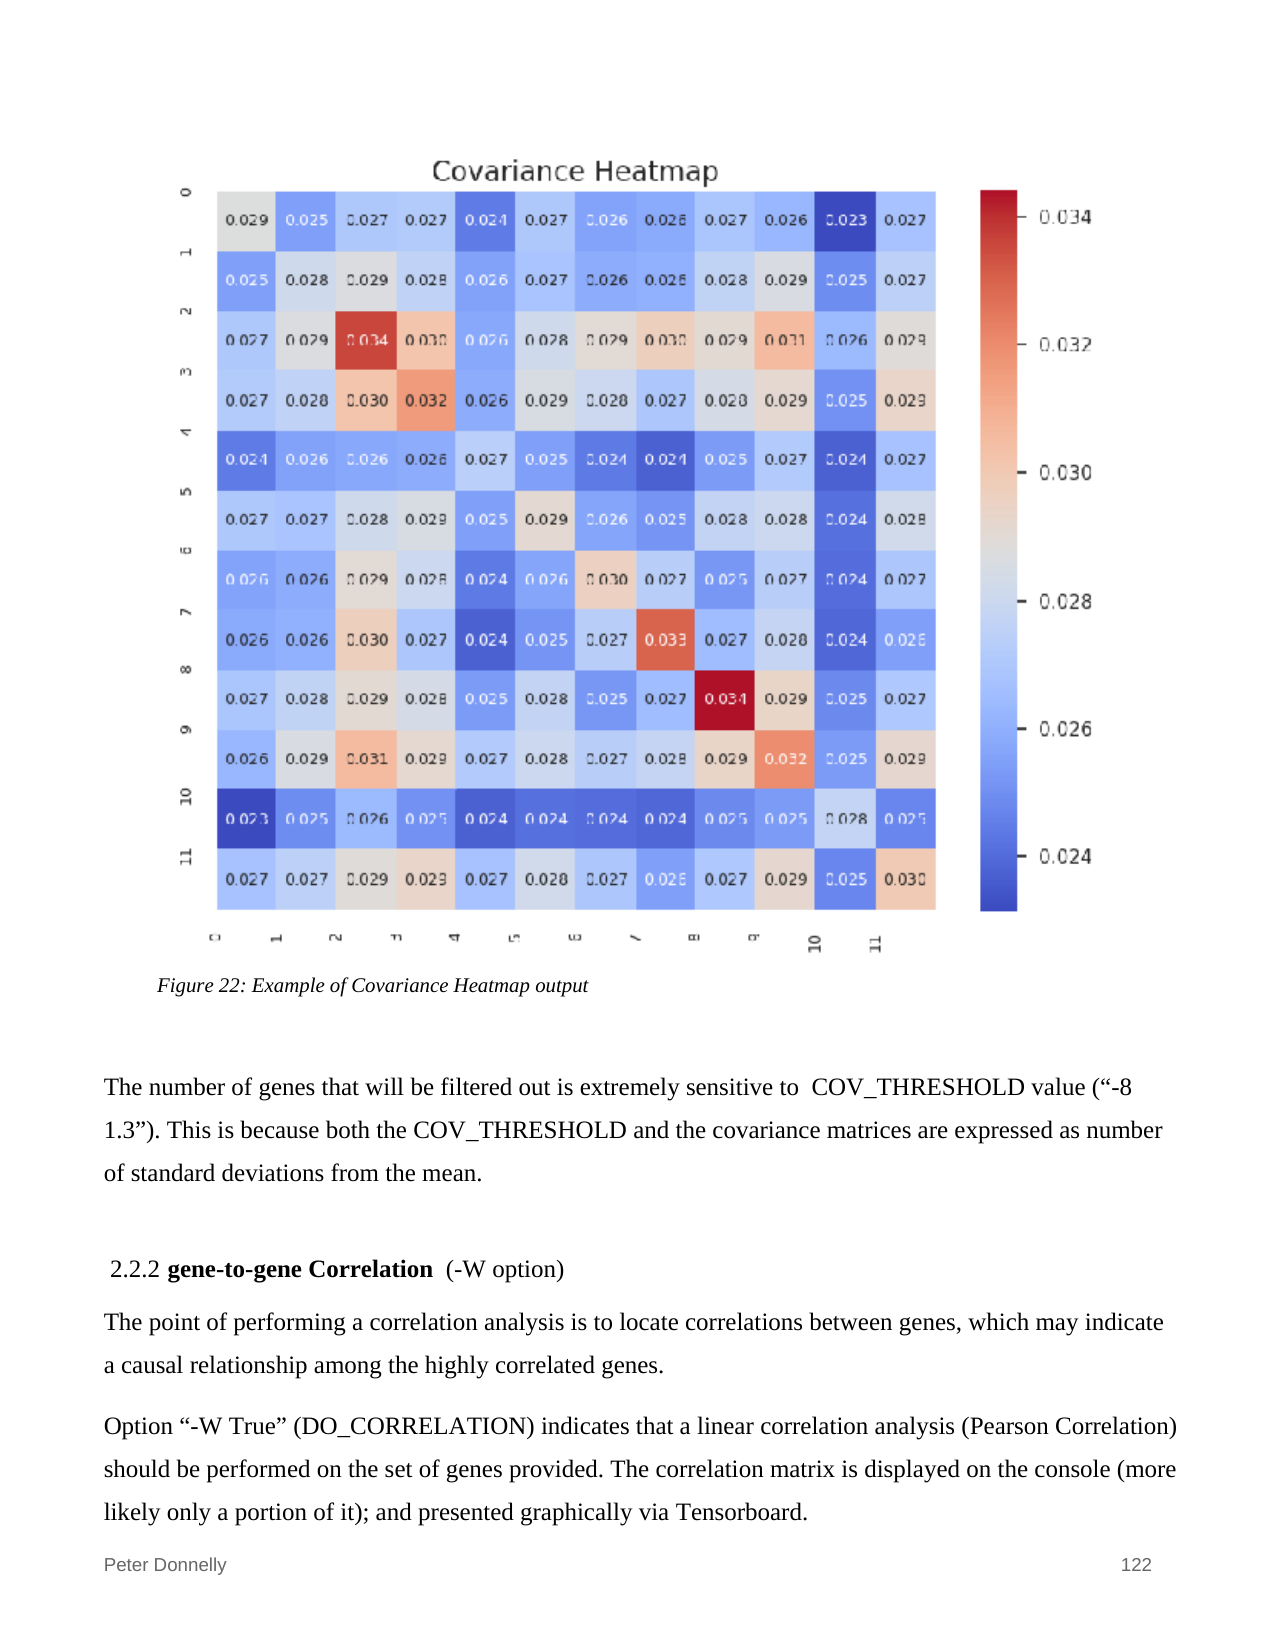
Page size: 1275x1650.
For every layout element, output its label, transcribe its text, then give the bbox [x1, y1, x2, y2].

text Figure 22: Example of Covariance Heatmap output [157, 973, 1128, 997]
text Option “-W True” (DO_CORRELATION) indicates that a linear correlation analysis (Pearson Correlation) should be performed on the set of genes provided. The correlation matrix is displayed on the console (more likely only a portion of it); and presented graphically via Tensorboard. [103, 1411, 1181, 1526]
text The point of performing a correlation analysis is to locate correlations between genes, which may indicate a causal relationship among the highly correlated genes. [103, 1307, 1181, 1379]
subtitle gene-to-gene Correlation (-W option) [103, 1254, 1181, 1283]
picture [156, 132, 1128, 973]
text The number of genes that will be filtered out is extremely sensitive to COV_THRESHOLD value (“-8 1.3”). This is because both the COV_THRESHOLD and the covariance matrices are expressed as number of standard deviations from the mean. [103, 1072, 1181, 1187]
